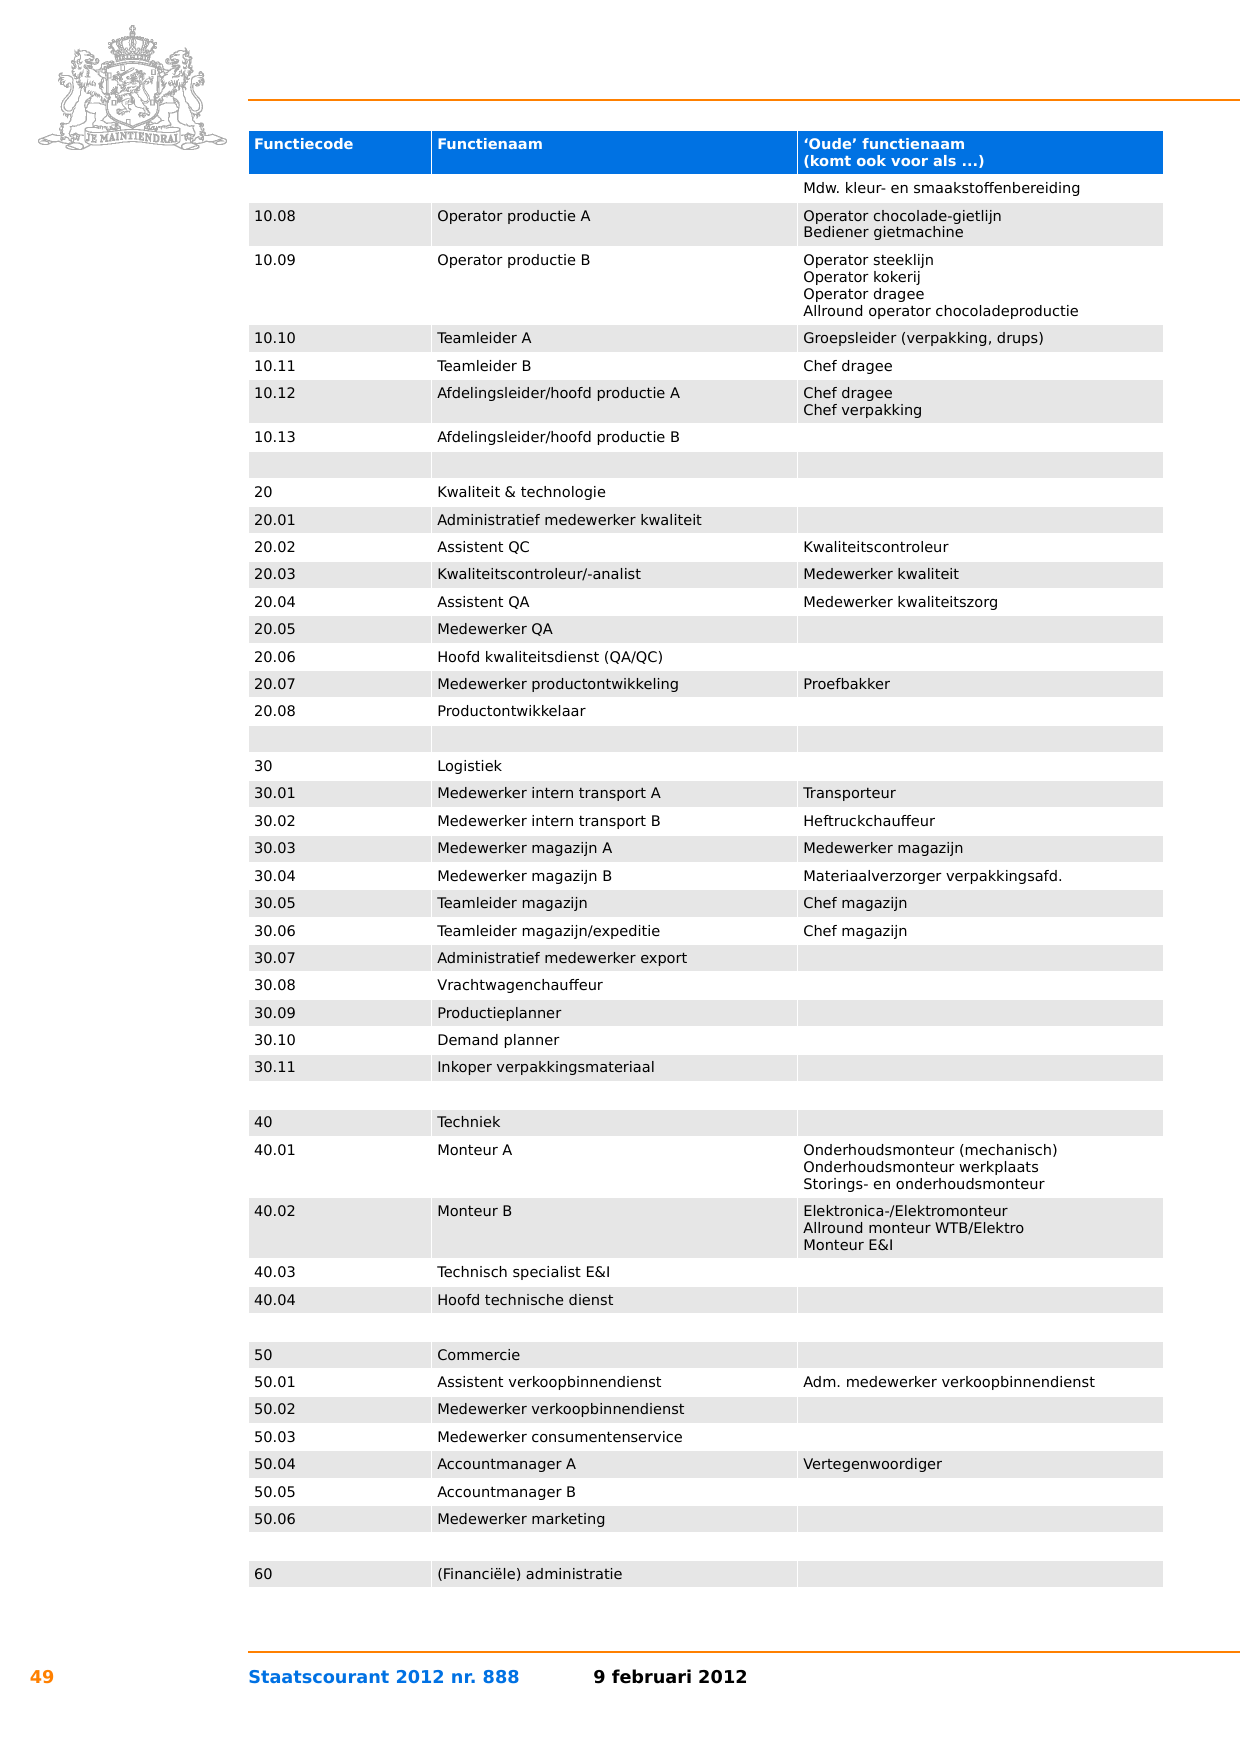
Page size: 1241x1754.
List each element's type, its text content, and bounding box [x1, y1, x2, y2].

table_cell 40.04 [249, 1287, 431, 1313]
table_cell 50.05 [249, 1479, 431, 1505]
table_cell Operator chocolade-gietlijn Bediener gietmachine [798, 203, 1163, 246]
table_cell 50 [249, 1342, 431, 1368]
table_cell [249, 452, 431, 478]
table_cell Assistent verkoopbinnendienst [432, 1369, 797, 1396]
table_cell Proefbakker [798, 671, 1163, 697]
table_cell [798, 753, 1163, 780]
table_cell Hoofd kwaliteitsdienst (QA/QC) [432, 644, 797, 670]
table_cell [798, 1260, 1163, 1286]
table_cell Techniek [432, 1110, 797, 1136]
table_cell [798, 1110, 1163, 1136]
table_cell 50.03 [249, 1424, 431, 1450]
table_cell 20.01 [249, 507, 431, 533]
table_cell 60 [249, 1561, 431, 1587]
table_cell [432, 1314, 797, 1341]
table_cell Medewerker intern transport B [432, 808, 797, 834]
table_cell Teamleider magazijn [432, 890, 797, 917]
table_cell Technisch specialist E&I [432, 1260, 797, 1286]
table_cell [432, 1534, 797, 1560]
table_cell Chef magazijn [798, 890, 1163, 917]
table_cell 50.02 [249, 1397, 431, 1423]
table_cell 10.11 [249, 353, 431, 379]
table_cell Teamleider B [432, 353, 797, 379]
table_cell [798, 479, 1163, 506]
table_cell [432, 452, 797, 478]
table_cell Operator productie A [432, 203, 797, 246]
table_cell 20.04 [249, 589, 431, 615]
table_cell 30.07 [249, 945, 431, 971]
table_cell Inkoper verpakkingsmateriaal [432, 1055, 797, 1081]
table_cell [798, 1397, 1163, 1423]
table_cell 40.02 [249, 1198, 431, 1258]
table_cell 10.09 [249, 247, 431, 324]
table_cell [432, 1082, 797, 1108]
table_cell 30.02 [249, 808, 431, 834]
table_cell [249, 1314, 431, 1341]
table_cell [798, 1561, 1163, 1587]
table_cell Chef magazijn [798, 918, 1163, 944]
table_cell 30.03 [249, 836, 431, 862]
table_cell 50.04 [249, 1451, 431, 1478]
table_cell Administratief medewerker kwaliteit [432, 507, 797, 533]
table_cell 20.07 [249, 671, 431, 697]
table_cell Medewerker intern transport A [432, 781, 797, 807]
table_cell [432, 726, 797, 752]
table_cell 40 [249, 1110, 431, 1136]
table_cell 20.08 [249, 699, 431, 725]
table_cell 10.13 [249, 425, 431, 451]
table_cell Chef dragee [798, 353, 1163, 379]
table_header ‘Oude’ functienaam (komt ook voor als ...) [798, 131, 1163, 174]
table_cell 30.04 [249, 863, 431, 889]
table_cell 20 [249, 479, 431, 506]
table_cell Operator steeklijn Operator kokerij Operator dragee Allround operator chocoladeproductie [798, 247, 1163, 324]
table_cell Medewerker consumentenservice [432, 1424, 797, 1450]
table_cell Afdelingsleider/hoofd productie B [432, 425, 797, 451]
table_cell 30.05 [249, 890, 431, 917]
table_cell Medewerker QA [432, 616, 797, 643]
table_cell Mdw. kleur- en smaakstoffenbereiding [798, 175, 1163, 202]
table_cell [798, 1055, 1163, 1081]
table_cell 10.12 [249, 380, 431, 423]
table_cell [798, 1314, 1163, 1341]
table_cell Monteur A [432, 1137, 797, 1197]
table_cell Groepsleider (verpakking, drups) [798, 325, 1163, 352]
table_cell [798, 1479, 1163, 1505]
table_cell Productieplanner [432, 1000, 797, 1026]
table_cell Transporteur [798, 781, 1163, 807]
table_cell [432, 175, 797, 202]
table_cell Vrachtwagenchauffeur [432, 973, 797, 999]
table_cell Medewerker productontwikkeling [432, 671, 797, 697]
table_cell [798, 616, 1163, 643]
table_cell Productontwikkelaar [432, 699, 797, 725]
table_cell Operator productie B [432, 247, 797, 324]
table_cell Elektronica-/Elektromonteur Allround monteur WTB/Elektro Monteur E&I [798, 1198, 1163, 1258]
table_cell Commercie [432, 1342, 797, 1368]
table_cell 40.03 [249, 1260, 431, 1286]
table_cell Medewerker magazijn A [432, 836, 797, 862]
table_cell 10.10 [249, 325, 431, 352]
table_cell 30 [249, 753, 431, 780]
table_cell Adm. medewerker verkoopbinnendienst [798, 1369, 1163, 1396]
table_cell Administratief medewerker export [432, 945, 797, 971]
table_cell [798, 425, 1163, 451]
table_cell [249, 1534, 431, 1560]
table_cell 10.08 [249, 203, 431, 246]
table_cell Onderhoudsmonteur (mechanisch) Onderhoudsmonteur werkplaats Storings- en onderhoudsmonteur [798, 1137, 1163, 1197]
table_cell 30.08 [249, 973, 431, 999]
table_cell Heftruckchauffeur [798, 808, 1163, 834]
table_header Functienaam [432, 131, 797, 174]
table_cell [798, 452, 1163, 478]
table_cell 30.06 [249, 918, 431, 944]
table_cell 20.03 [249, 562, 431, 588]
table_cell Teamleider magazijn/expeditie [432, 918, 797, 944]
table_cell [798, 1287, 1163, 1313]
table_cell [798, 1082, 1163, 1108]
table_cell (Financiële) administratie [432, 1561, 797, 1587]
table_cell [798, 1506, 1163, 1532]
table_cell [798, 1027, 1163, 1054]
table_cell Monteur B [432, 1198, 797, 1258]
table_cell [798, 699, 1163, 725]
table_cell Afdelingsleider/hoofd productie A [432, 380, 797, 423]
table_cell Assistent QA [432, 589, 797, 615]
table_cell Accountmanager A [432, 1451, 797, 1478]
table_cell Chef dragee Chef verpakking [798, 380, 1163, 423]
table_cell Medewerker kwaliteit [798, 562, 1163, 588]
table_cell [798, 726, 1163, 752]
table_cell Kwaliteit & technologie [432, 479, 797, 506]
table_cell [798, 507, 1163, 533]
table_cell [798, 1424, 1163, 1450]
table_cell Kwaliteitscontroleur [798, 534, 1163, 561]
table_cell 50.01 [249, 1369, 431, 1396]
table_cell [249, 726, 431, 752]
picture [38, 25, 227, 150]
table_cell Assistent QC [432, 534, 797, 561]
table_cell [249, 1082, 431, 1108]
table_cell Materiaalverzorger verpakkingsafd. [798, 863, 1163, 889]
table_cell 40.01 [249, 1137, 431, 1197]
table_cell [798, 1534, 1163, 1560]
table_cell [798, 973, 1163, 999]
table_cell Kwaliteitscontroleur/-analist [432, 562, 797, 588]
table_header Functiecode [249, 131, 431, 174]
table_cell Medewerker kwaliteitszorg [798, 589, 1163, 615]
table_cell [798, 644, 1163, 670]
table_cell 20.05 [249, 616, 431, 643]
table_cell Teamleider A [432, 325, 797, 352]
table_cell Demand planner [432, 1027, 797, 1054]
table_cell Hoofd technische dienst [432, 1287, 797, 1313]
table_cell 30.01 [249, 781, 431, 807]
table_cell Vertegenwoordiger [798, 1451, 1163, 1478]
table_cell 50.06 [249, 1506, 431, 1532]
table_cell Medewerker verkoopbinnendienst [432, 1397, 797, 1423]
table_cell 30.09 [249, 1000, 431, 1026]
table_cell [798, 945, 1163, 971]
table_cell Medewerker magazijn [798, 836, 1163, 862]
table_cell Medewerker marketing [432, 1506, 797, 1532]
table_cell [798, 1342, 1163, 1368]
table_cell 30.10 [249, 1027, 431, 1054]
table_cell 30.11 [249, 1055, 431, 1081]
table_cell Logistiek [432, 753, 797, 780]
table_cell [249, 175, 431, 202]
table_cell 20.02 [249, 534, 431, 561]
table_cell Accountmanager B [432, 1479, 797, 1505]
table_cell Medewerker magazijn B [432, 863, 797, 889]
table_cell [798, 1000, 1163, 1026]
table_cell 20.06 [249, 644, 431, 670]
